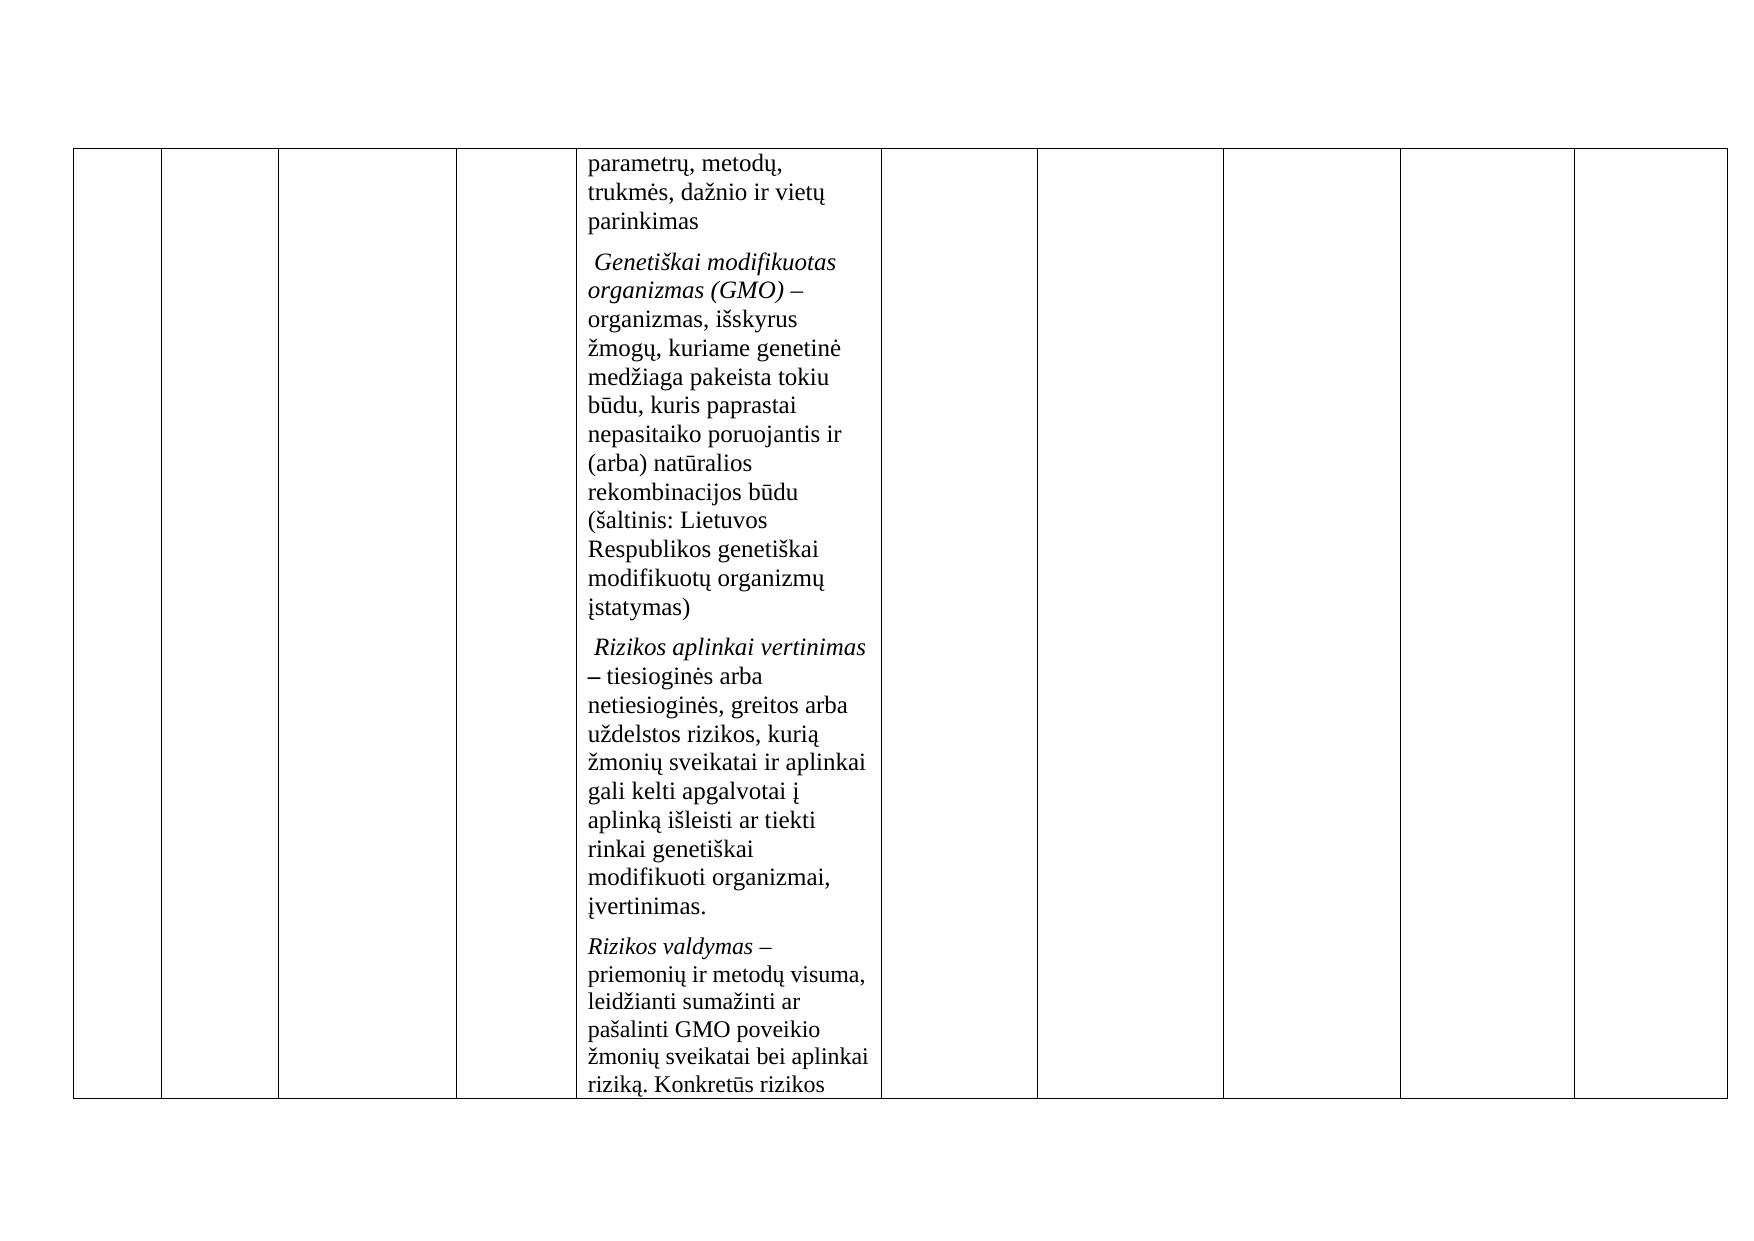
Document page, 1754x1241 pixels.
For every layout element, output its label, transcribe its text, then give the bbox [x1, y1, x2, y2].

table_cell [162, 149, 278, 1098]
table_cell [279, 149, 456, 1098]
table_cell [74, 149, 161, 1098]
table_cell [457, 149, 576, 1098]
table_cell [1575, 149, 1727, 1098]
table_cell [882, 149, 1037, 1098]
table_cell [1038, 149, 1223, 1098]
table_cell [1224, 149, 1400, 1098]
table_cell parametrų, metodų, trukmės, dažnio ir vietų parinkimas Genetiškai modifikuotas organizmas (GMO) – organizmas, išskyrus žmogų, kuriame genetinė medžiaga pakeista tokiu būdu, kuris paprastai nepasitaiko poruojantis ir (arba) natūralios rekombinacijos būdu (šaltinis: Lietuvos Respublikos genetiškai modifikuotų organizmų įstatymas) Rizikos aplinkai vertinimas – tiesioginės arba netiesioginės, greitos arba uždelstos rizikos, kurią žmonių sveikatai ir aplinkai gali kelti apgalvotai į aplinką išleisti ar tiekti rinkai genetiškai modifikuoti organizmai, įvertinimas. Rizikos valdymas – priemonių ir metodų visuma, leidžianti sumažinti ar pašalinti GMO poveikio žmonių sveikatai bei aplinkai riziką. Konkretūs rizikos [577, 149, 881, 1098]
table_cell [1401, 149, 1574, 1098]
